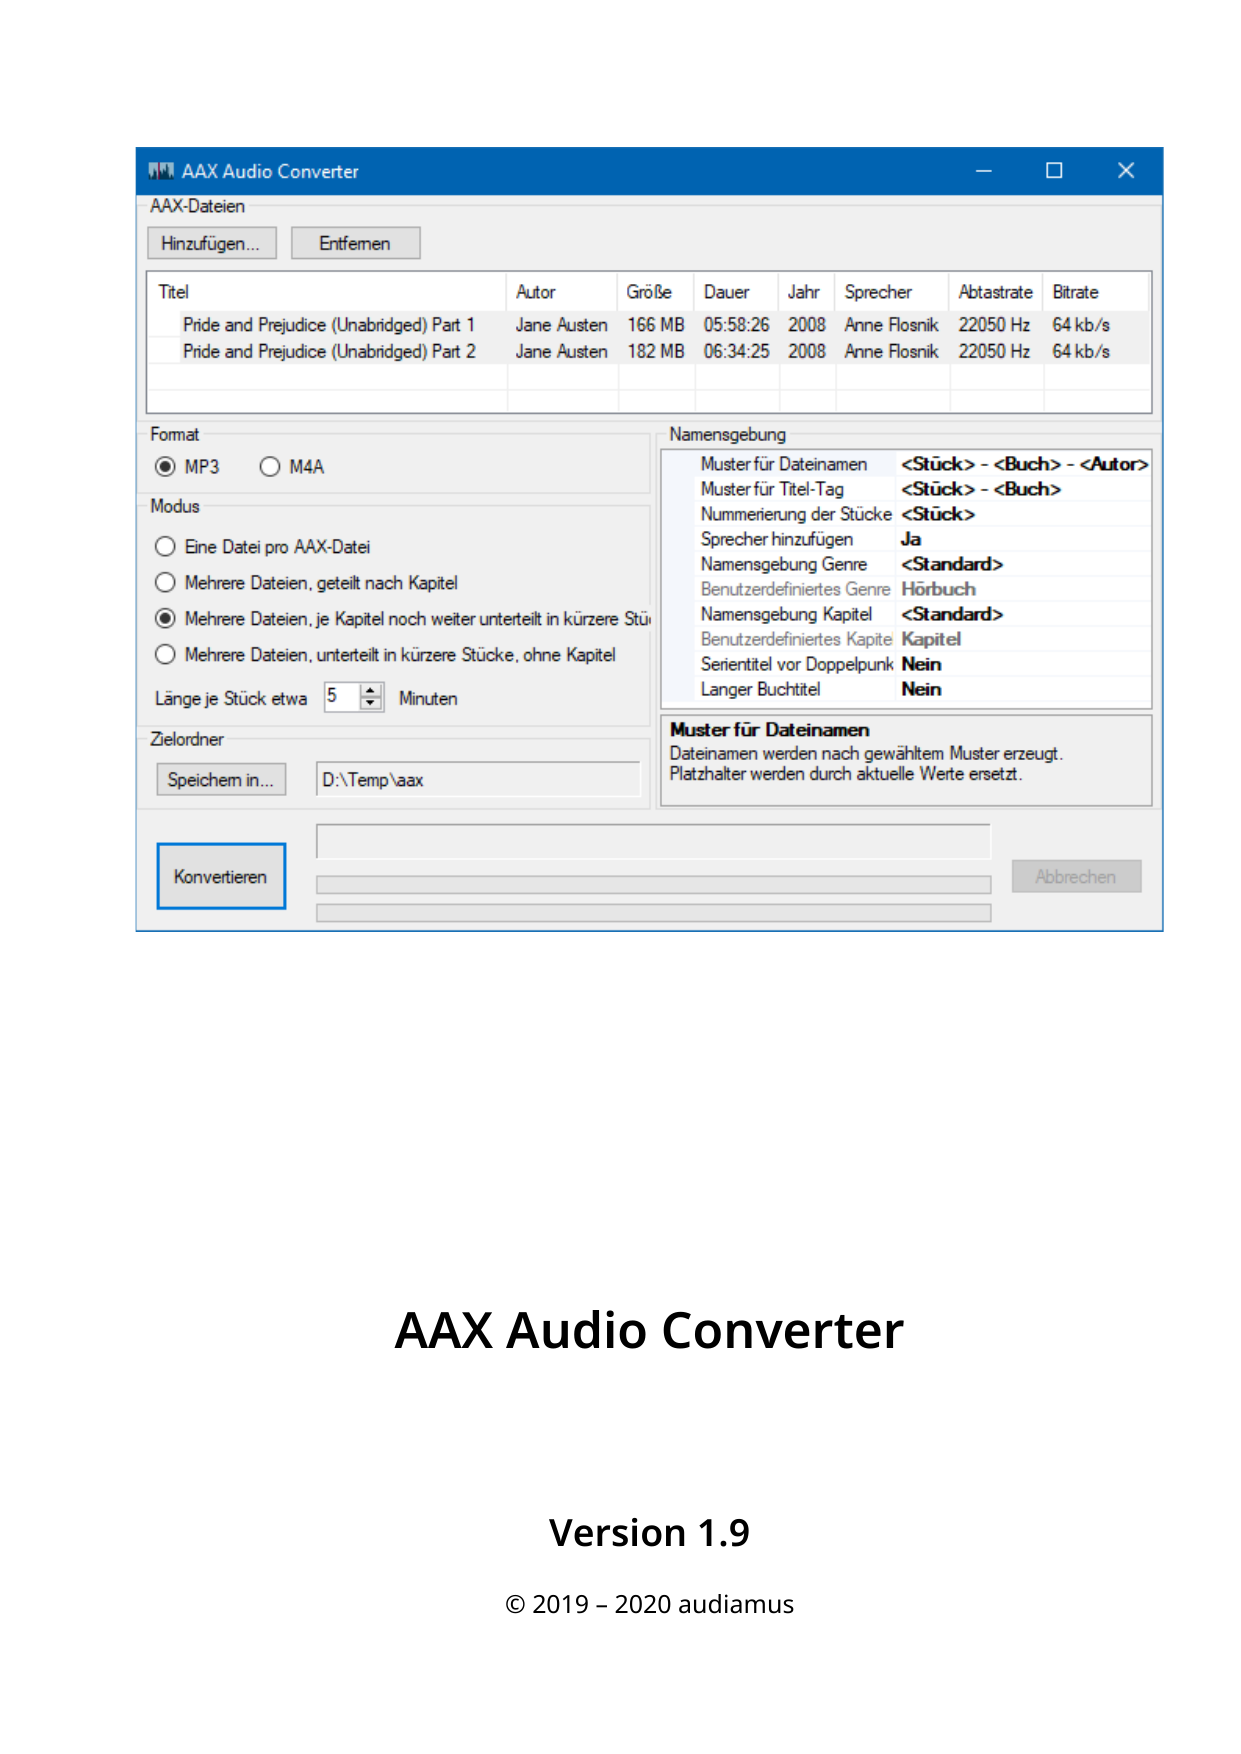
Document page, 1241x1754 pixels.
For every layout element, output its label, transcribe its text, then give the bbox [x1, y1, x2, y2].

text © 2019 – 2020 audiamus [148, 1587, 1152, 1621]
picture [135, 147, 1164, 932]
subtitle Version 1.9 [148, 1506, 1152, 1557]
title AAX Audio Converter [148, 1295, 1152, 1363]
